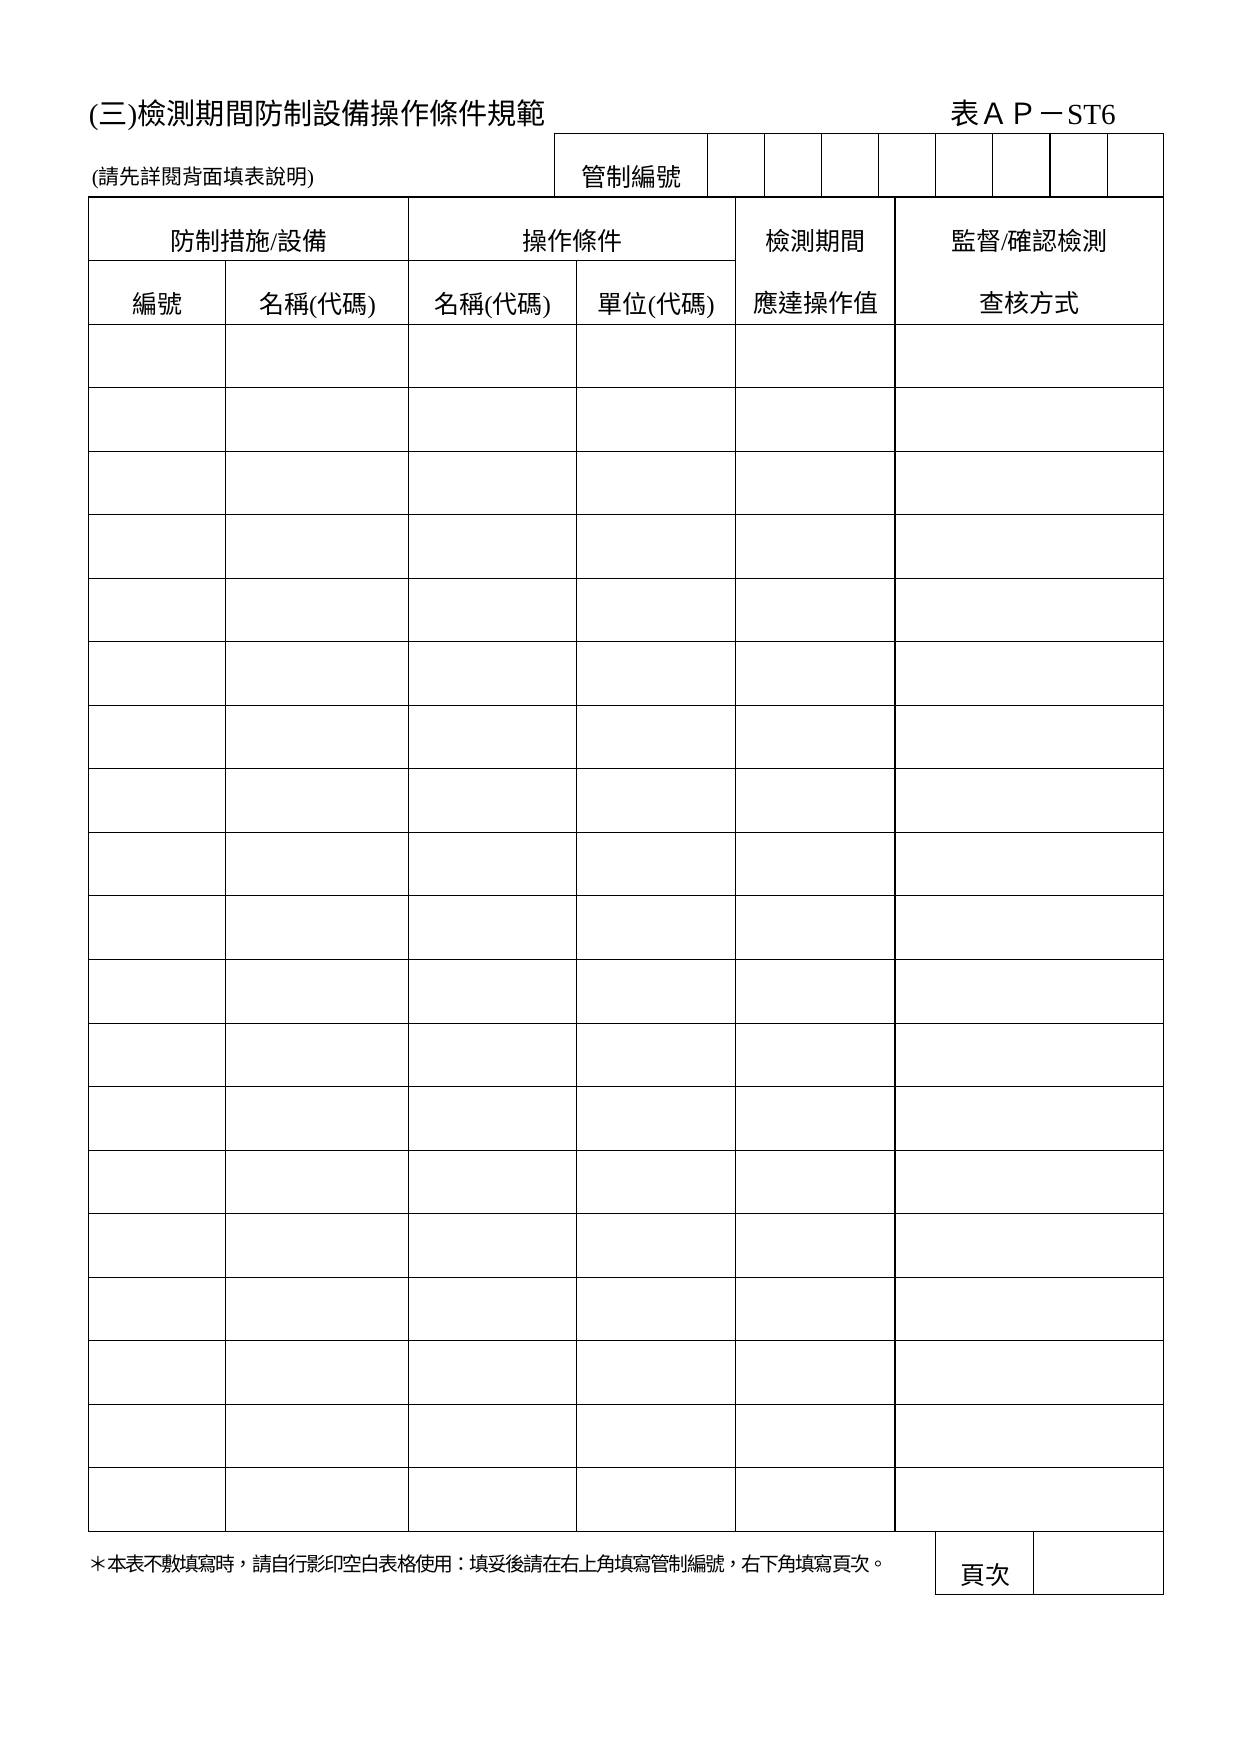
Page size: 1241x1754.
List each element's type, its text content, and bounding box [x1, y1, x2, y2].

table_cell [736, 1341, 894, 1404]
table_cell 操作條件 [409, 198, 735, 260]
table_cell [896, 1087, 1163, 1149]
table_header [1108, 134, 1163, 196]
table_cell [736, 1468, 894, 1531]
table_cell [89, 325, 225, 387]
table_cell [409, 833, 576, 895]
table_cell 編號 [89, 261, 225, 323]
table_cell [577, 833, 735, 895]
table_cell [409, 325, 576, 387]
table_cell 檢測期間 應達操作值 [736, 198, 894, 323]
table_cell [577, 325, 735, 387]
text (三)檢測期間防制設備操作條件規範 表ＡＰ－ST6 [89, 70, 1163, 133]
table_cell [896, 1214, 1163, 1277]
table_cell [577, 1087, 735, 1149]
table_header [993, 134, 1049, 196]
table_cell [736, 642, 894, 705]
table_cell [409, 515, 576, 578]
table_cell [89, 1024, 225, 1086]
table_cell [226, 1405, 408, 1467]
table_cell [226, 325, 408, 387]
table_cell [89, 388, 225, 451]
table_cell [736, 325, 894, 387]
table_cell [226, 1087, 408, 1149]
table_cell [736, 452, 894, 514]
table_cell 監督/確認檢測 查核方式 [896, 198, 1163, 323]
table_cell 單位(代碼) [577, 261, 735, 323]
table_cell [736, 1024, 894, 1086]
table_cell [577, 452, 735, 514]
table_cell [577, 706, 735, 768]
table_cell [896, 706, 1163, 768]
table_cell [409, 1214, 576, 1277]
table_cell [896, 1405, 1163, 1467]
table_cell 名稱(代碼) [226, 261, 408, 323]
table_cell [409, 1278, 576, 1340]
table_cell [409, 1468, 576, 1531]
table_cell [409, 579, 576, 641]
table_cell [89, 642, 225, 705]
table_header [765, 134, 821, 196]
table_cell [409, 1151, 576, 1213]
table_cell [896, 1278, 1163, 1340]
table_cell [736, 769, 894, 832]
table_cell 防制措施/設備 [89, 198, 408, 260]
table_cell [89, 896, 225, 959]
table_cell [896, 579, 1163, 641]
table_cell [226, 1341, 408, 1404]
table_cell [736, 579, 894, 641]
table_cell 名稱(代碼) [409, 261, 576, 323]
table_cell [896, 833, 1163, 895]
table_cell [736, 960, 894, 1022]
table_cell [896, 388, 1163, 451]
table_cell [226, 896, 408, 959]
table_cell [226, 769, 408, 832]
table_cell [89, 1087, 225, 1149]
table_cell [409, 452, 576, 514]
table_header [879, 134, 935, 196]
table_cell [89, 579, 225, 641]
table_cell [577, 1214, 735, 1277]
table_cell [896, 1151, 1163, 1213]
table_cell [736, 833, 894, 895]
table_cell [896, 1024, 1163, 1086]
table_cell [226, 1278, 408, 1340]
table_header [1051, 134, 1107, 196]
table_cell [736, 896, 894, 959]
table_cell [226, 706, 408, 768]
table_cell [896, 325, 1163, 387]
table_cell [226, 452, 408, 514]
table_cell [89, 1405, 225, 1467]
table_cell [736, 515, 894, 578]
table_header (請先詳閱背面填表說明) [89, 133, 554, 196]
table_header [936, 134, 992, 196]
table_header [708, 134, 764, 196]
table_cell [226, 960, 408, 1022]
table_cell [896, 960, 1163, 1022]
table_cell [409, 896, 576, 959]
table_cell [409, 642, 576, 705]
table_cell [577, 579, 735, 641]
table_cell [409, 1341, 576, 1404]
table_cell [226, 579, 408, 641]
table_header [822, 134, 878, 196]
table_cell [409, 769, 576, 832]
table_cell [577, 642, 735, 705]
table_cell [1034, 1532, 1163, 1594]
table_cell [577, 1405, 735, 1467]
table_cell [89, 515, 225, 578]
table_cell [896, 515, 1163, 578]
table_cell [736, 388, 894, 451]
table_cell [409, 960, 576, 1022]
table_cell [896, 1341, 1163, 1404]
table_cell [577, 1151, 735, 1213]
table_cell [409, 706, 576, 768]
table_cell [577, 388, 735, 451]
table_cell [577, 960, 735, 1022]
table_cell [89, 452, 225, 514]
table_cell [89, 1341, 225, 1404]
table_cell [89, 1151, 225, 1213]
table_cell [577, 769, 735, 832]
table_cell [89, 960, 225, 1022]
table_cell [736, 1151, 894, 1213]
table_cell [89, 769, 225, 832]
table_cell [226, 833, 408, 895]
table_cell [577, 896, 735, 959]
table_cell [896, 769, 1163, 832]
table_cell [409, 1405, 576, 1467]
table_cell [226, 515, 408, 578]
table_cell [226, 1024, 408, 1086]
table_cell [89, 1278, 225, 1340]
table_cell [226, 642, 408, 705]
table_cell [409, 388, 576, 451]
table_cell [896, 896, 1163, 959]
table_cell [409, 1024, 576, 1086]
table_cell [577, 515, 735, 578]
table_cell [896, 1468, 1163, 1531]
table_cell [89, 706, 225, 768]
table_cell ＊本表不敷填寫時，請自行影印空白表格使用：填妥後請在右上角填寫管制編號，右下角填寫頁次。 [89, 1532, 935, 1594]
table_cell [409, 1087, 576, 1149]
table_cell [736, 1214, 894, 1277]
table_cell [226, 388, 408, 451]
table_cell [89, 1468, 225, 1531]
table_cell [736, 706, 894, 768]
table_cell [226, 1468, 408, 1531]
table_cell [89, 833, 225, 895]
table_cell 頁次 [936, 1532, 1033, 1594]
table_cell [89, 1214, 225, 1277]
table_cell [736, 1278, 894, 1340]
table_cell [577, 1278, 735, 1340]
table_cell [226, 1151, 408, 1213]
table_cell [577, 1341, 735, 1404]
table_cell [736, 1405, 894, 1467]
table_cell [896, 452, 1163, 514]
table_header 管制編號 [555, 134, 707, 196]
table_cell [577, 1024, 735, 1086]
table_cell [226, 1214, 408, 1277]
table_cell [577, 1468, 735, 1531]
table_cell [896, 642, 1163, 705]
table_cell [736, 1087, 894, 1149]
